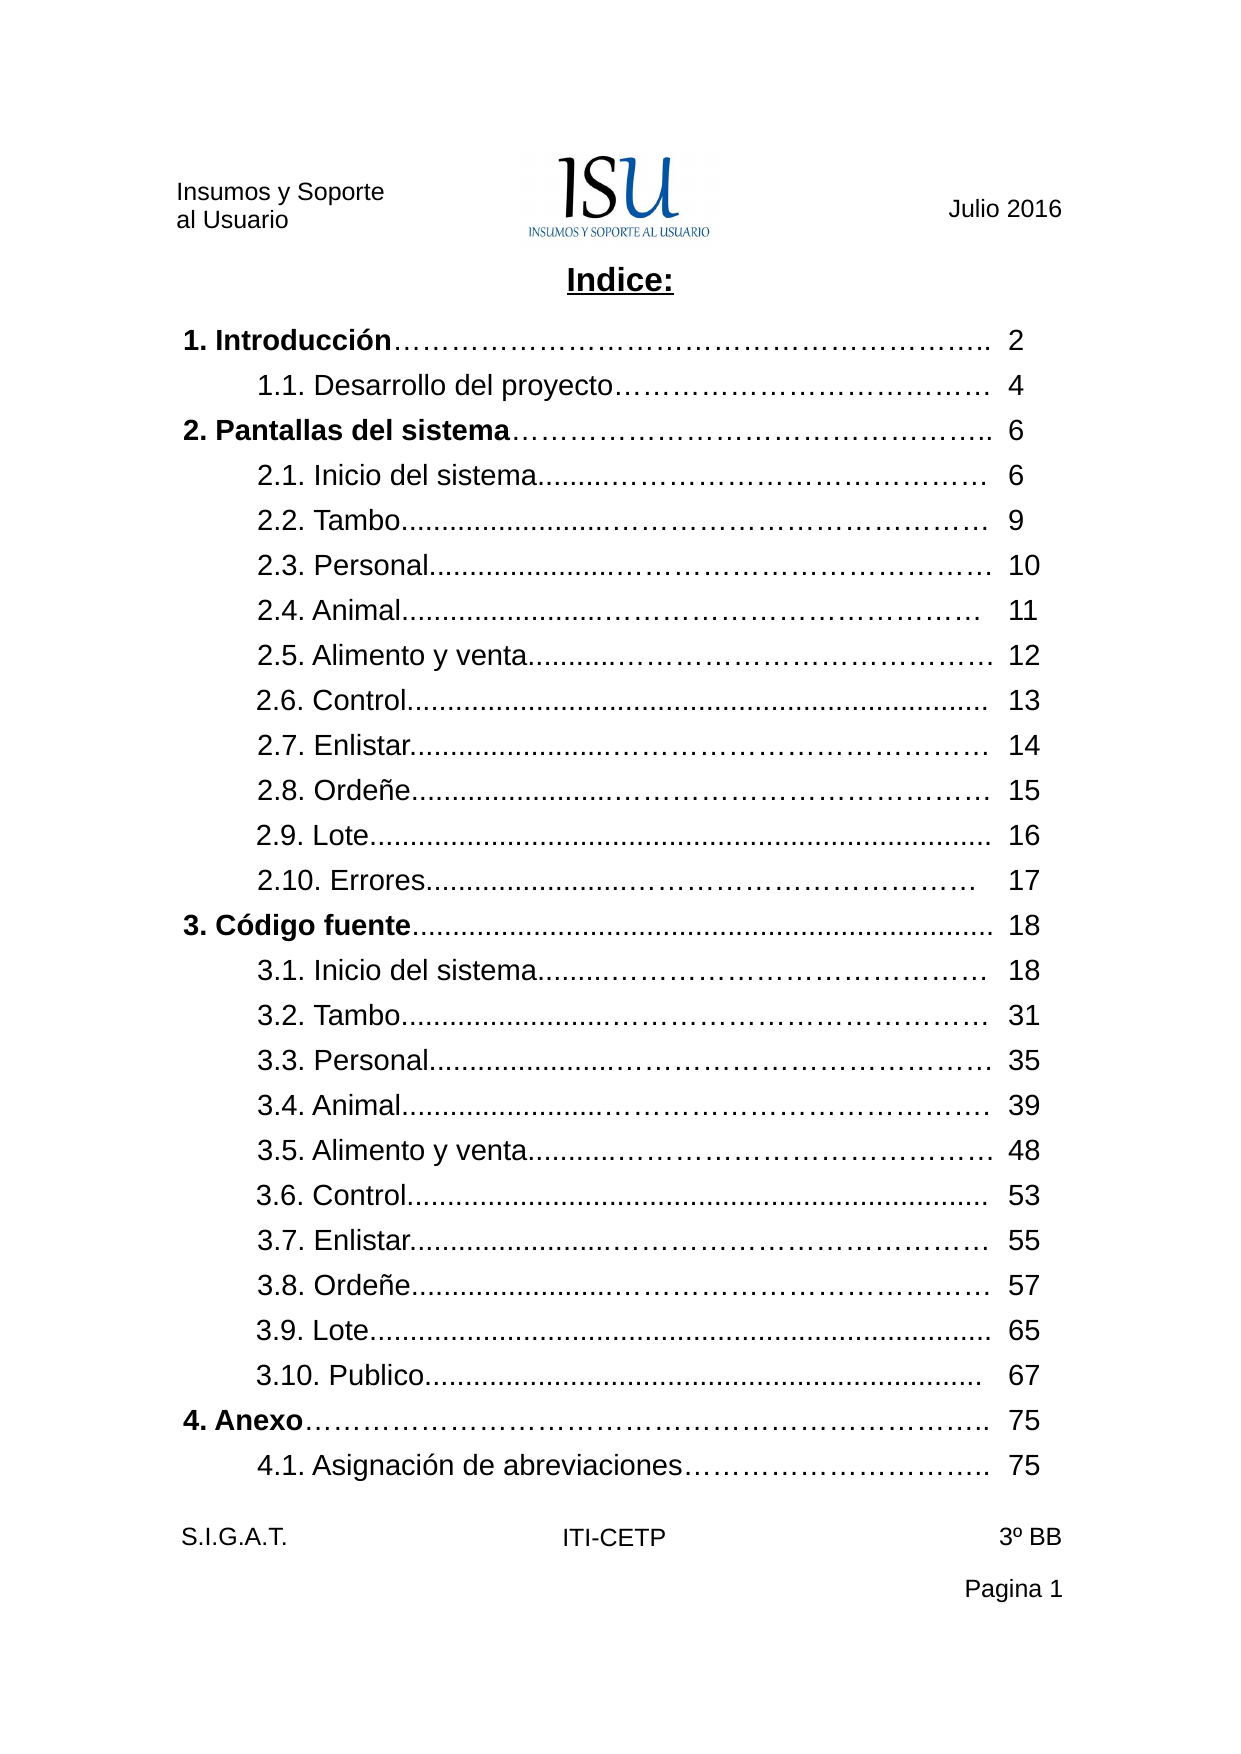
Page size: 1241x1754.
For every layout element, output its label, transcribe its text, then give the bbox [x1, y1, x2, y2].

table_cell 65 [1002, 1308, 1068, 1352]
table_cell 2.4. Animal.........................………………………………… [177, 588, 1002, 632]
table_cell 2.6. Control........................................................................ [177, 678, 1002, 722]
table_cell 17 [1002, 858, 1068, 902]
table_cell 2.2. Tambo..........................………………………………… [177, 498, 1002, 542]
table_cell 6 [1002, 453, 1068, 497]
table_cell 31 [1002, 993, 1068, 1037]
table_cell 3.1. Inicio del sistema.........………………………………… [177, 948, 1002, 992]
table_cell 3.2. Tambo..........................………………………………… [177, 993, 1002, 1037]
table_cell 3.4. Animal.........................…………………………………. [177, 1083, 1002, 1127]
table_cell 3.7. Enlistar.........................………………………………… [177, 1218, 1002, 1262]
table_cell 75 [1002, 1398, 1068, 1442]
table_cell 10 [1002, 543, 1068, 587]
table_cell 35 [1002, 1038, 1068, 1082]
table_cell 4 [1002, 363, 1068, 407]
table_cell 3.10. Publico..................................................................... [177, 1353, 1002, 1397]
table_cell 2.10. Errores.........................……………………………… [177, 858, 1002, 902]
table_cell 53 [1002, 1173, 1068, 1217]
table_cell 1.1. Desarrollo del proyecto………………………………… [177, 363, 1002, 407]
table_cell 48 [1002, 1128, 1068, 1172]
table_cell 2. Pantallas del sistema………………………………………….. [177, 408, 1002, 452]
table_cell 12 [1002, 633, 1068, 677]
table_cell 9 [1002, 498, 1068, 542]
table_cell 11 [1002, 588, 1068, 632]
table_cell 67 [1002, 1353, 1068, 1397]
table_cell 3.9. Lote............................................................................. [177, 1308, 1002, 1352]
table_cell 2.8. Ordeñe.........................………………………………… [177, 768, 1002, 812]
table_header 2 [1002, 318, 1068, 362]
table_cell 15 [1002, 768, 1068, 812]
picture [517, 138, 723, 252]
table_cell 39 [1002, 1083, 1068, 1127]
table_cell 18 [1002, 948, 1068, 992]
table_cell 55 [1002, 1218, 1068, 1262]
table_cell 2.5. Alimento y venta...........………………………………… [177, 633, 1002, 677]
table_cell 3. Código fuente........................................................................ [177, 903, 1002, 947]
table_cell 3.5. Alimento y venta...........………………………………… [177, 1128, 1002, 1172]
table_cell 2.7. Enlistar.........................………………………………… [177, 723, 1002, 767]
table_cell 3.6. Control........................................................................ [177, 1173, 1002, 1217]
table_cell 4. Anexo…………………………………………………………….. [177, 1398, 1002, 1442]
table_cell 3.8. Ordeñe.........................………………………………… [177, 1263, 1002, 1307]
table_cell 2.3. Personal.......................………………………………… [177, 543, 1002, 587]
table_cell 75 [1002, 1443, 1068, 1487]
table_cell 14 [1002, 723, 1068, 767]
table_cell 2.9. Lote............................................................................. [177, 813, 1002, 857]
table_cell 4.1. Asignación de abreviaciones………………………….. [177, 1443, 1002, 1487]
table_cell 18 [1002, 903, 1068, 947]
table_cell 57 [1002, 1263, 1068, 1307]
table_cell 2.1. Inicio del sistema.........………………………………… [177, 453, 1002, 497]
table_cell 13 [1002, 678, 1068, 722]
table_cell 6 [1002, 408, 1068, 452]
table_cell 3.3. Personal.......................………………………………… [177, 1038, 1002, 1082]
table_cell 16 [1002, 813, 1068, 857]
table_header 1. Introducción…………………………………………………….. [177, 318, 1002, 362]
text Indice: [177, 260, 1063, 298]
